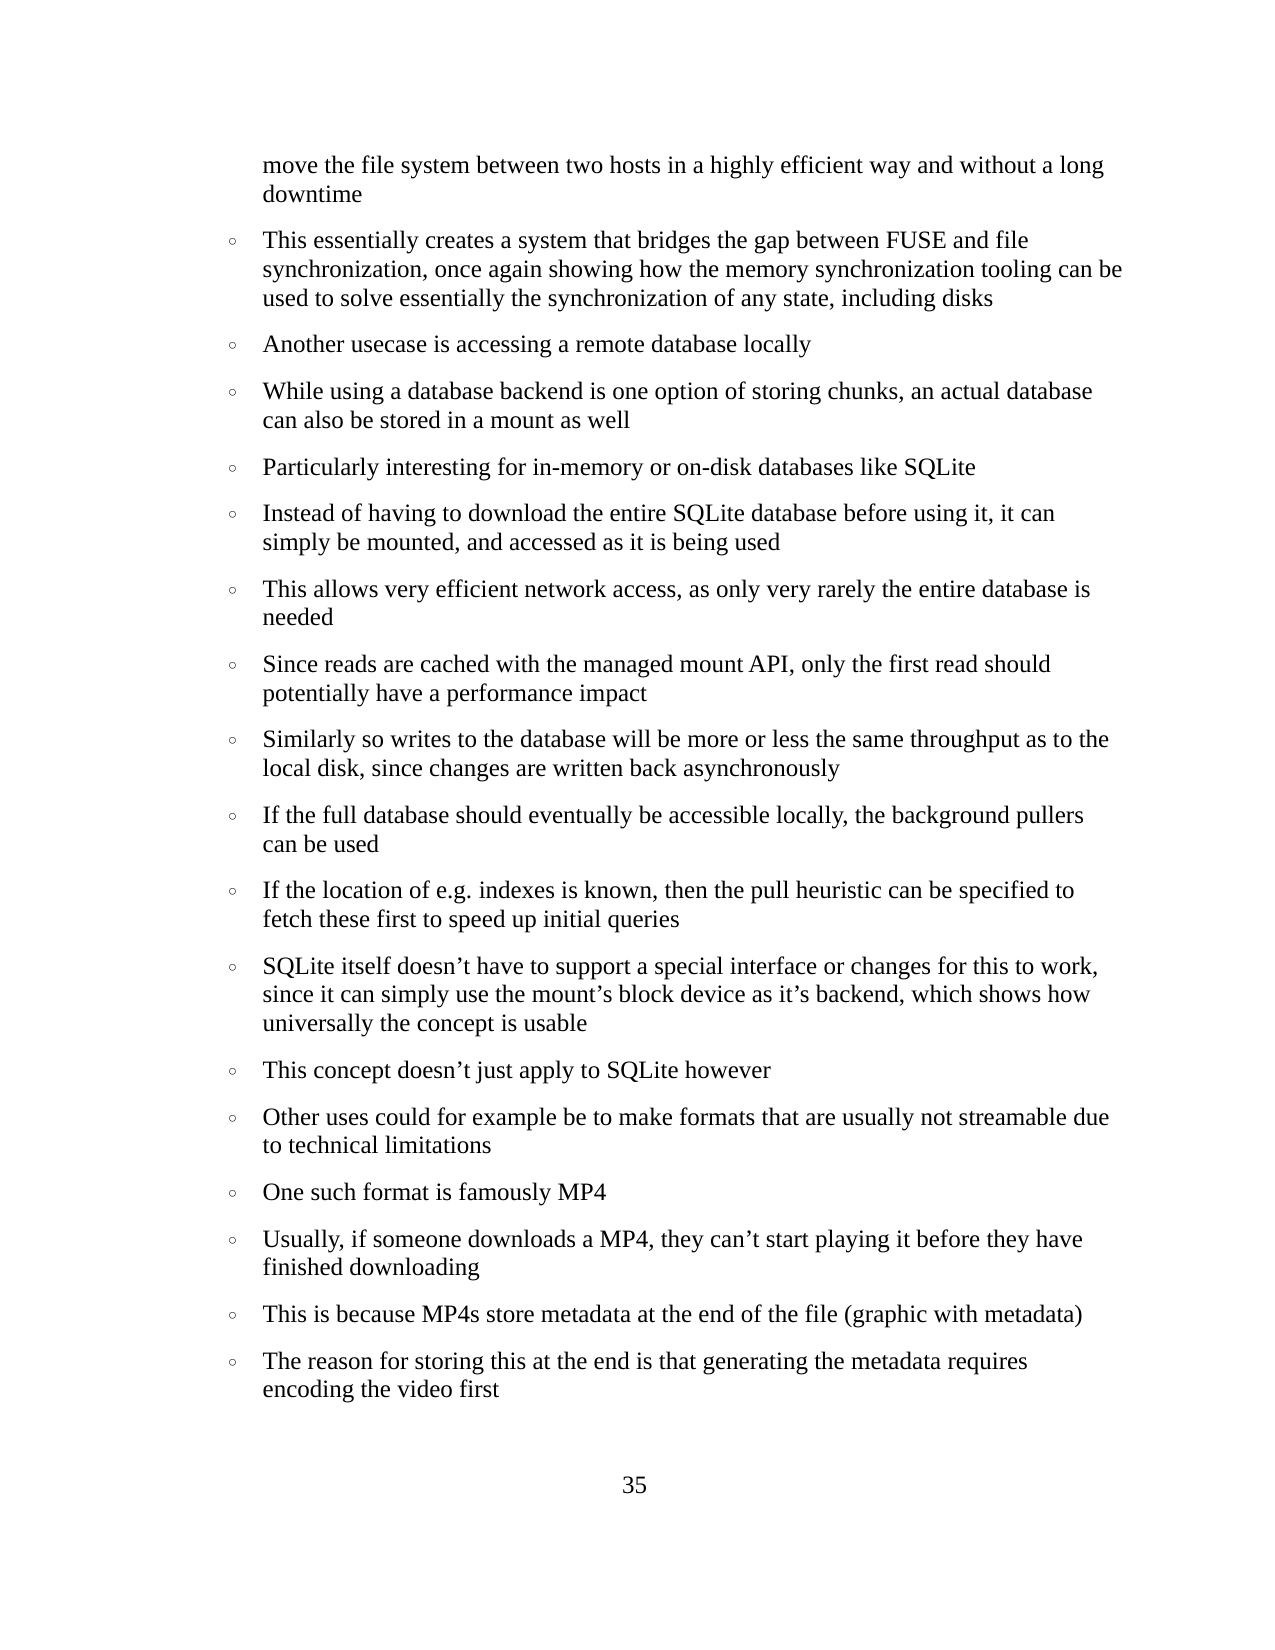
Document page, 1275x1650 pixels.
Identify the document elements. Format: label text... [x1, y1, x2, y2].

list This allows very efficient network access, as only very rarely the entire database is needed [225, 574, 1125, 631]
list The reason for storing this at the end is that generating the metadata requires encoding the video first [225, 1346, 1125, 1403]
list Another usecase is accessing a remote database locally [225, 329, 1125, 358]
list One such format is famously MP4 [225, 1177, 1125, 1206]
list While using a database backend is one option of storing chunks, an actual database can also be stored in a mount as well [225, 376, 1125, 434]
list Since reads are cached with the managed mount API, only the first read should potentially have a performance impact [225, 649, 1125, 707]
list If the location of e.g. indexes is known, then the pull heuristic can be specified to fetch these first to speed up initial queries [225, 875, 1125, 933]
list Other uses could for example be to make formats that are usually not streamable due to technical limitations [225, 1102, 1125, 1159]
list move the file system between two hosts in a highly efficient way and without a long downtime [225, 150, 1125, 207]
list Usually, if someone downloads a MP4, they can’t start playing it before they have finished downloading [225, 1224, 1125, 1281]
list Similarly so writes to the database will be more or less the same throughput as to the local disk, since changes are written back asynchronously [225, 724, 1125, 782]
list Instead of having to download the entire SQLite database before using it, it can simply be mounted, and accessed as it is being used [225, 498, 1125, 556]
list This essentially creates a system that bridges the gap between FUSE and file synchronization, once again showing how the memory synchronization tooling can be used to solve essentially the synchronization of any state, including disks [225, 225, 1125, 312]
list This is because MP4s store metadata at the end of the file (graphic with metadata) [225, 1299, 1125, 1328]
list This concept doesn’t just apply to SQLite however [225, 1055, 1125, 1084]
list If the full database should eventually be accessible locally, the background pullers can be used [225, 800, 1125, 857]
list Particularly interesting for in-memory or on-disk databases like SQLite [225, 452, 1125, 480]
list SQLite itself doesn’t have to support a special interface or changes for this to work, since it can simply use the mount’s block device as it’s backend, which shows how universally the concept is usable [225, 951, 1125, 1037]
